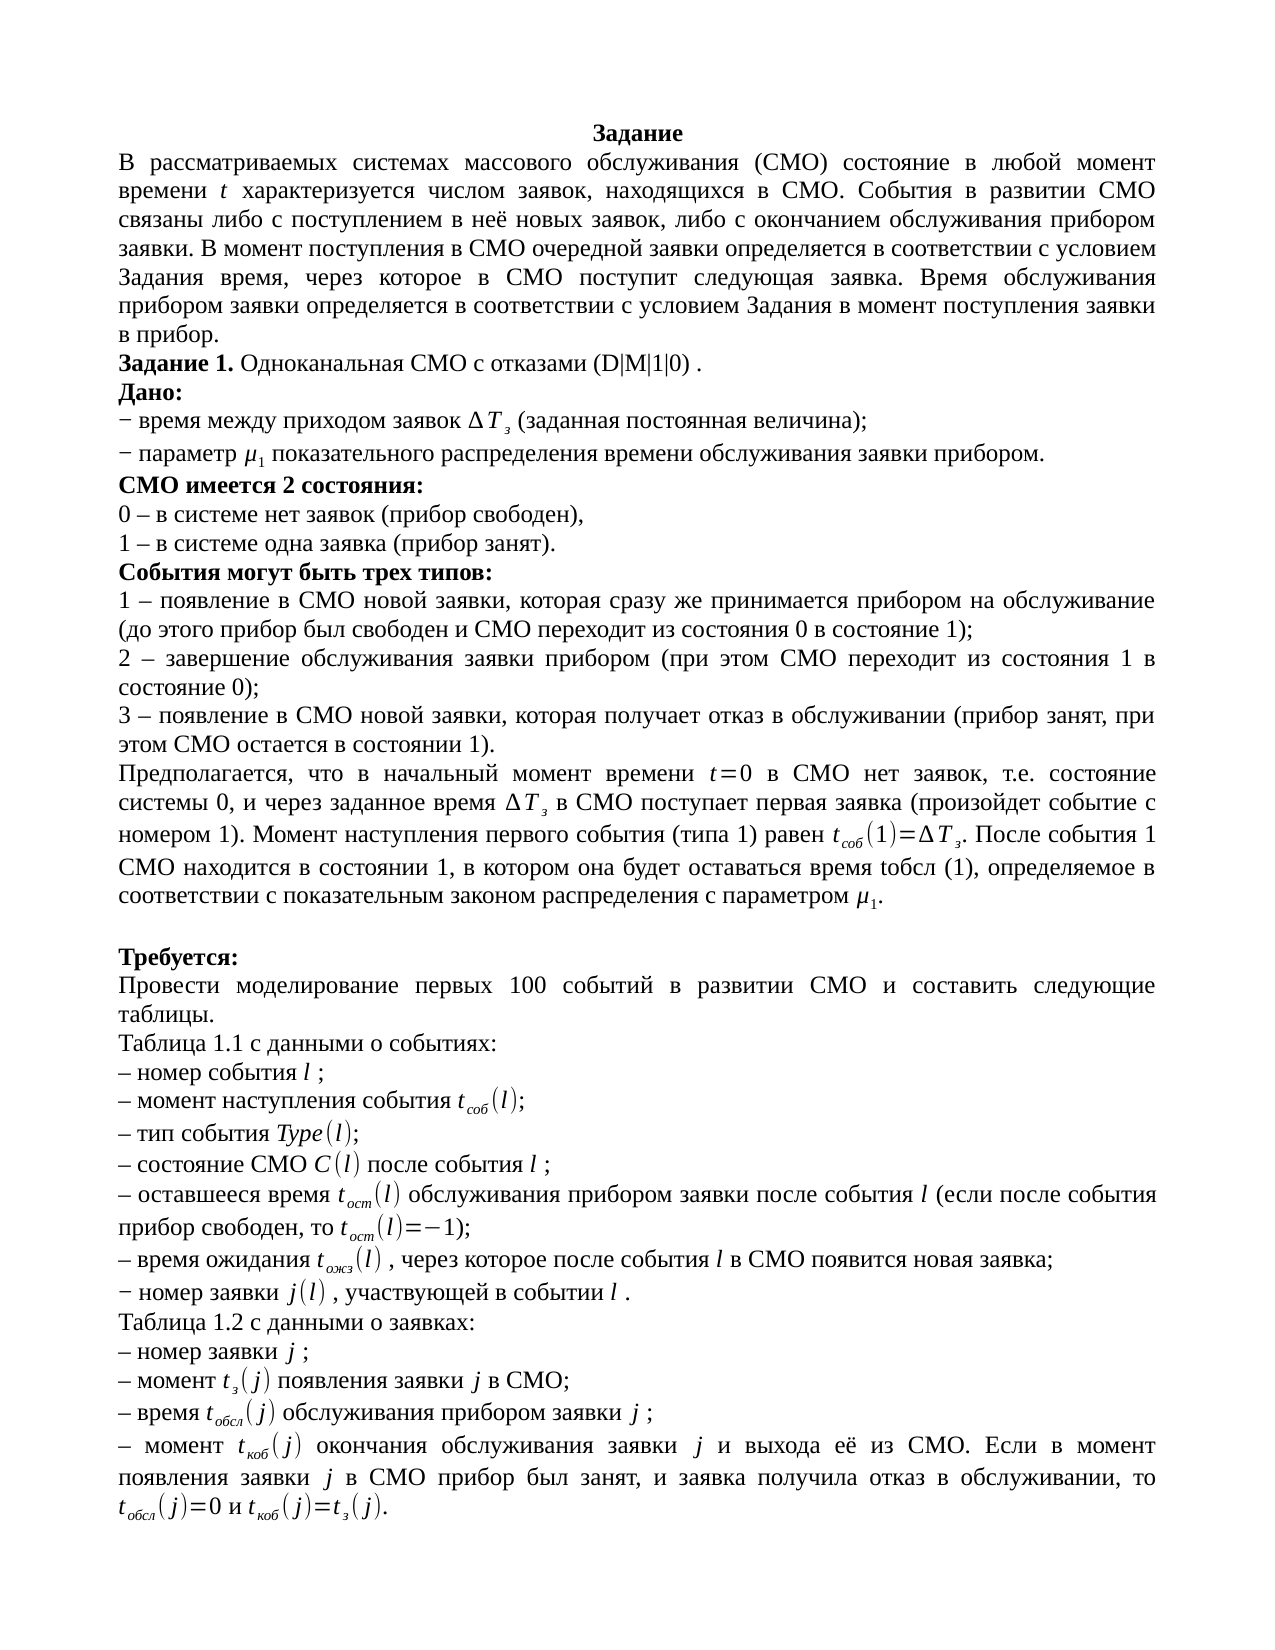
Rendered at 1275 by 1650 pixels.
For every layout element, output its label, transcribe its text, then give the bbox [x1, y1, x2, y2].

text Таблица 1.1 с данными о событиях: [118, 1028, 1157, 1057]
text Провести моделирование первых 100 событий в развитии СМО и составить следующие таблицы. [118, 971, 1157, 1028]
text Требуется: [118, 942, 1157, 971]
text – время обслуживания прибором заявки ; [118, 1397, 1157, 1430]
text − параметр показательного распределения времени обслуживания заявки прибором. [118, 438, 1157, 471]
text – момент появления заявки в СМО; [118, 1365, 1157, 1397]
text В рассматриваемых системах массового обслуживания (СМО) состояние в любой момент времени характеризуется числом заявок, находящихся в СМО. События в развитии СМО связаны либо с поступлением в неё новых заявок, либо с окончанием обслуживания прибором заявки. В момент поступления в СМО очередной заявки определяется в соответствии с условием Задания время, через которое в СМО поступит следующая заявка. Время обслуживания прибором заявки определяется в соответствии с условием Задания в момент поступления заявки в прибор. [118, 147, 1157, 348]
text 3 – появление в СМО новой заявки, которая получает отказ в обслуживании (прибор занят, при этом СМО остается в состоянии 1). [118, 701, 1157, 758]
text Дано: [118, 377, 1157, 406]
text – тип события ; [118, 1118, 1157, 1149]
text Таблица 1.2 с данными о заявках: [118, 1307, 1157, 1336]
text – момент наступления события ; [118, 1086, 1157, 1118]
text − время между приходом заявок (заданная постоянная величина); [118, 406, 1157, 438]
text 0 – в системе нет заявок (прибор свободен), [118, 499, 1157, 528]
text Предполагается, что в начальный момент времени в СМО нет заявок, т.е. состояние системы 0, и через заданное время в СМО поступает первая заявка (произойдет событие с номером 1). Момент наступления первого события (типа 1) равен . После события 1 СМО находится в состоянии 1, в котором она будет оставаться время tобсл (1), определяемое в соответствии с показательным законом распределения с параметром . [118, 758, 1157, 913]
text – момент окончания обслуживания заявки и выхода её из СМО. Если в момент появления заявки в СМО прибор был занят, и заявка получила отказ в обслуживании, то и . [118, 1430, 1157, 1524]
text – номер заявки ; [118, 1336, 1157, 1365]
text – номер события ; [118, 1057, 1157, 1086]
text – оставшееся время обслуживания прибором заявки после события (если после события прибор свободен, то ); [118, 1179, 1157, 1244]
text Задание [118, 118, 1157, 147]
text 1 – в системе одна заявка (прибор занят). [118, 528, 1157, 557]
text 1 – появление в СМО новой заявки, которая сразу же принимается прибором на обслуживание (до этого прибор был свободен и СМО переходит из состояния 0 в состояние 1); [118, 586, 1157, 643]
text – время ожидания , через которое после события в СМО появится новая заявка; [118, 1244, 1157, 1277]
text − номер заявки , участвующей в событии . [118, 1277, 1157, 1307]
text СМО имеется 2 состояния: [118, 471, 1157, 499]
text – состояние СМО после события ; [118, 1149, 1157, 1179]
text Задание 1. Одноканальная СМО с отказами (D|M|1|0) . [118, 348, 1157, 377]
text 2 – завершение обслуживания заявки прибором (при этом СМО переходит из состояния 1 в состояние 0); [118, 643, 1157, 701]
text События могут быть трех типов: [118, 557, 1157, 586]
